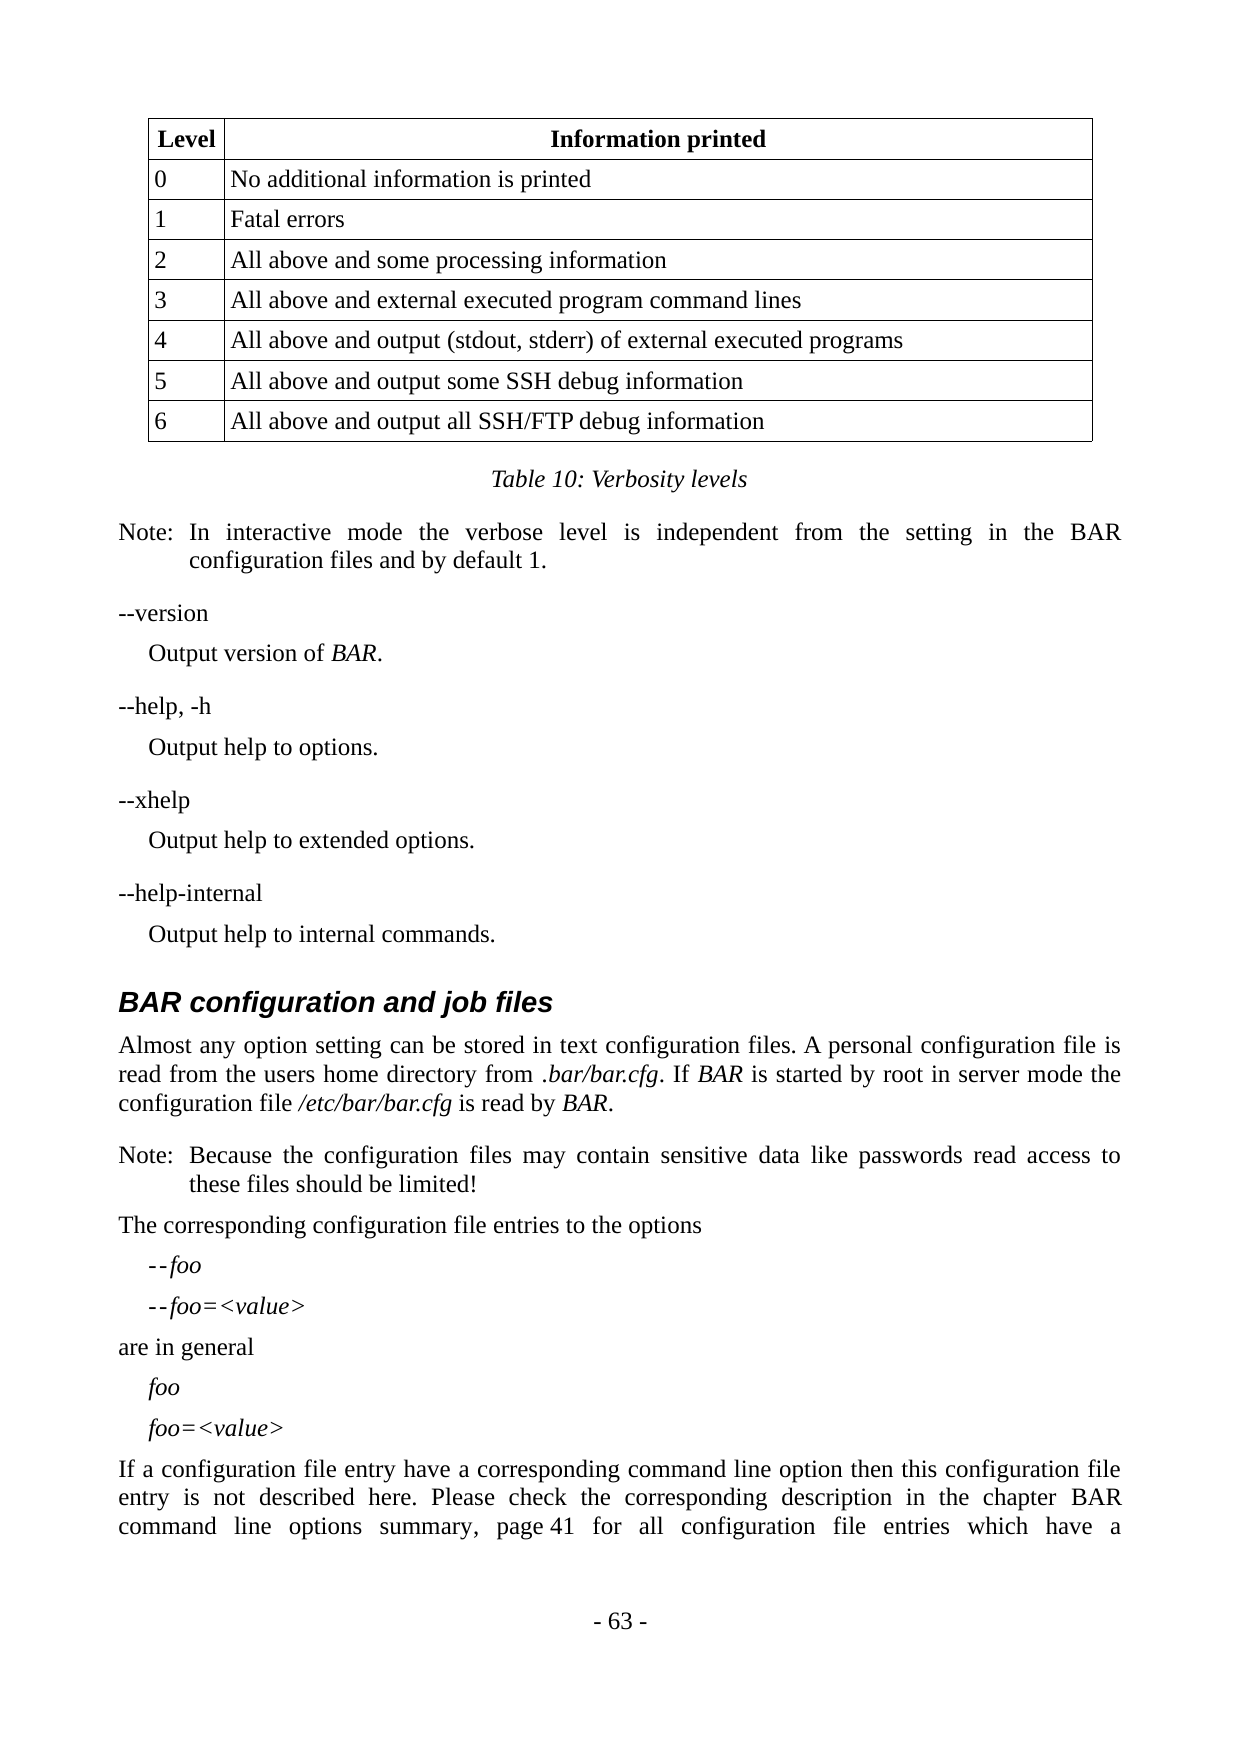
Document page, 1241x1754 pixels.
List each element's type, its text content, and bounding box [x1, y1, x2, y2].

title --version [118, 598, 1122, 627]
text ‑‑foo [148, 1250, 1122, 1279]
table_cell No additional information is printed [225, 160, 1092, 199]
table_cell All above and some processing information [225, 240, 1092, 279]
table_cell All above and output some SSH debug information [225, 361, 1092, 400]
title --xhelp [118, 785, 1122, 813]
text Note: Because the configuration files may contain sensitive data like passwords read access to these files should be limited! [118, 1140, 1122, 1198]
text If a configuration file entry have a corresponding command line option then this configuration file entry is not described here. Please check the corresponding description in the chapter BAR command line options summary, page 41 for all configuration file entries which have a [118, 1454, 1122, 1540]
table_cell All above and output (stdout, stderr) of external executed programs [225, 321, 1092, 360]
text Output help to options. [148, 732, 1122, 761]
text foo=<value> [148, 1413, 1122, 1442]
table_cell 1 [149, 200, 224, 239]
subtitle BAR configuration and job files [118, 984, 1122, 1018]
table_cell All above and external executed program command lines [225, 280, 1092, 320]
table_header Level [149, 119, 224, 158]
table_cell 2 [149, 240, 224, 279]
table_cell 5 [149, 361, 224, 400]
text Output help to extended options. [148, 825, 1122, 854]
table_cell All above and output all SSH/FTP debug information [225, 401, 1092, 441]
text Table 10: Verbosity levels [118, 464, 1122, 493]
text The corresponding configuration file entries to the options [118, 1210, 1122, 1238]
text foo [148, 1372, 1122, 1401]
text Output help to internal commands. [148, 919, 1122, 948]
table_cell 4 [149, 321, 224, 360]
table_cell 0 [149, 160, 224, 199]
text Almost any option setting can be stored in text configuration files. A personal configuration file is read from the users home directory from .bar/bar.cfg. If BAR is started by root in server mode the configuration file /etc/bar/bar.cfg is read by BAR. [118, 1031, 1122, 1117]
title --help-internal [118, 878, 1122, 907]
table_cell Fatal errors [225, 200, 1092, 239]
text Output version of BAR. [148, 638, 1122, 667]
table_header Information printed [225, 119, 1092, 158]
table_cell 6 [149, 401, 224, 441]
text are in general [118, 1332, 1122, 1360]
table_cell 3 [149, 280, 224, 320]
title --help, -h [118, 691, 1122, 720]
text ‑‑foo=<value> [148, 1291, 1122, 1320]
text Note: In interactive mode the verbose level is independent from the setting in the BAR configuration files and by default 1. [118, 517, 1122, 574]
